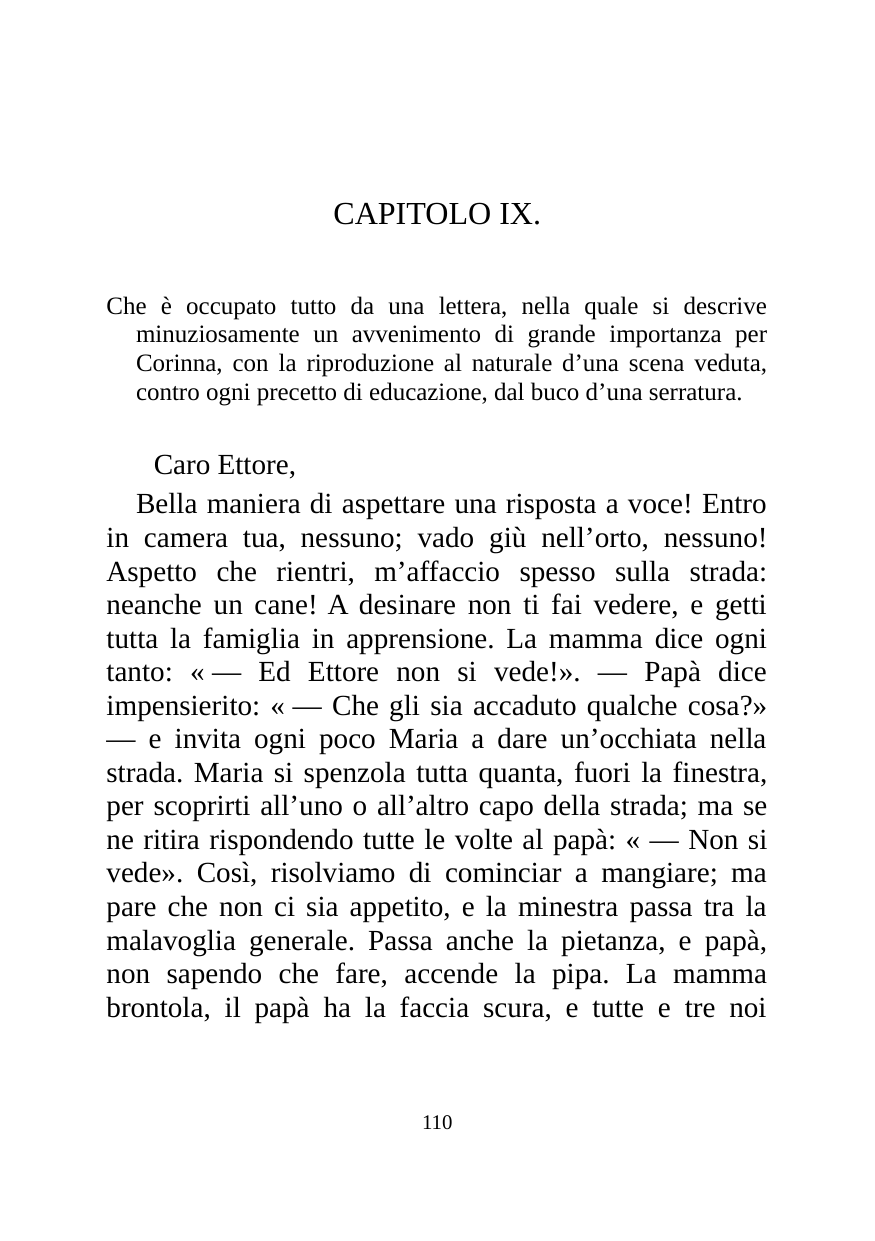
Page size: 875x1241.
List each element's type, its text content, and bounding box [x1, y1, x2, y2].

subtitle CAPITOLO IX. [106, 195, 768, 232]
text Che è occupato tutto da una lettera, nella quale si descrive minuziosamente un avvenimento di grande importanza per Corinna, con la riproduzione al naturale d’una scena veduta, contro ogni precetto di educazione, dal buco d’una serratura. [106, 291, 768, 406]
text Bella maniera di aspettare una risposta a voce! Entro in camera tua, nessuno; vado giù nell’orto, nessuno! Aspetto che rientri, m’affaccio spesso sulla strada: neanche un cane! A desinare non ti fai vedere, e getti tutta la famiglia in apprensione. La mamma dice ogni tanto: « — Ed Ettore non si vede!». — Papà dice impensierito: « — Che gli sia accaduto qualche cosa?» — e invita ogni poco Maria a dare un’occhiata nella strada. Maria si spenzola tutta quanta, fuori la finestra, per scoprirti all’uno o all’altro capo della strada; ma se ne ritira rispondendo tutte le volte al papà: « — Non si vede». Così, risolviamo di cominciar a mangiare; ma pare che non ci sia appetito, e la minestra passa tra la malavoglia generale. Passa anche la pietanza, e papà, non sapendo che fare, accende la pipa. La mamma brontola, il papà ha la faccia scura, e tutte e tre noi [106, 487, 768, 1023]
text Caro Ettore, [106, 447, 768, 481]
